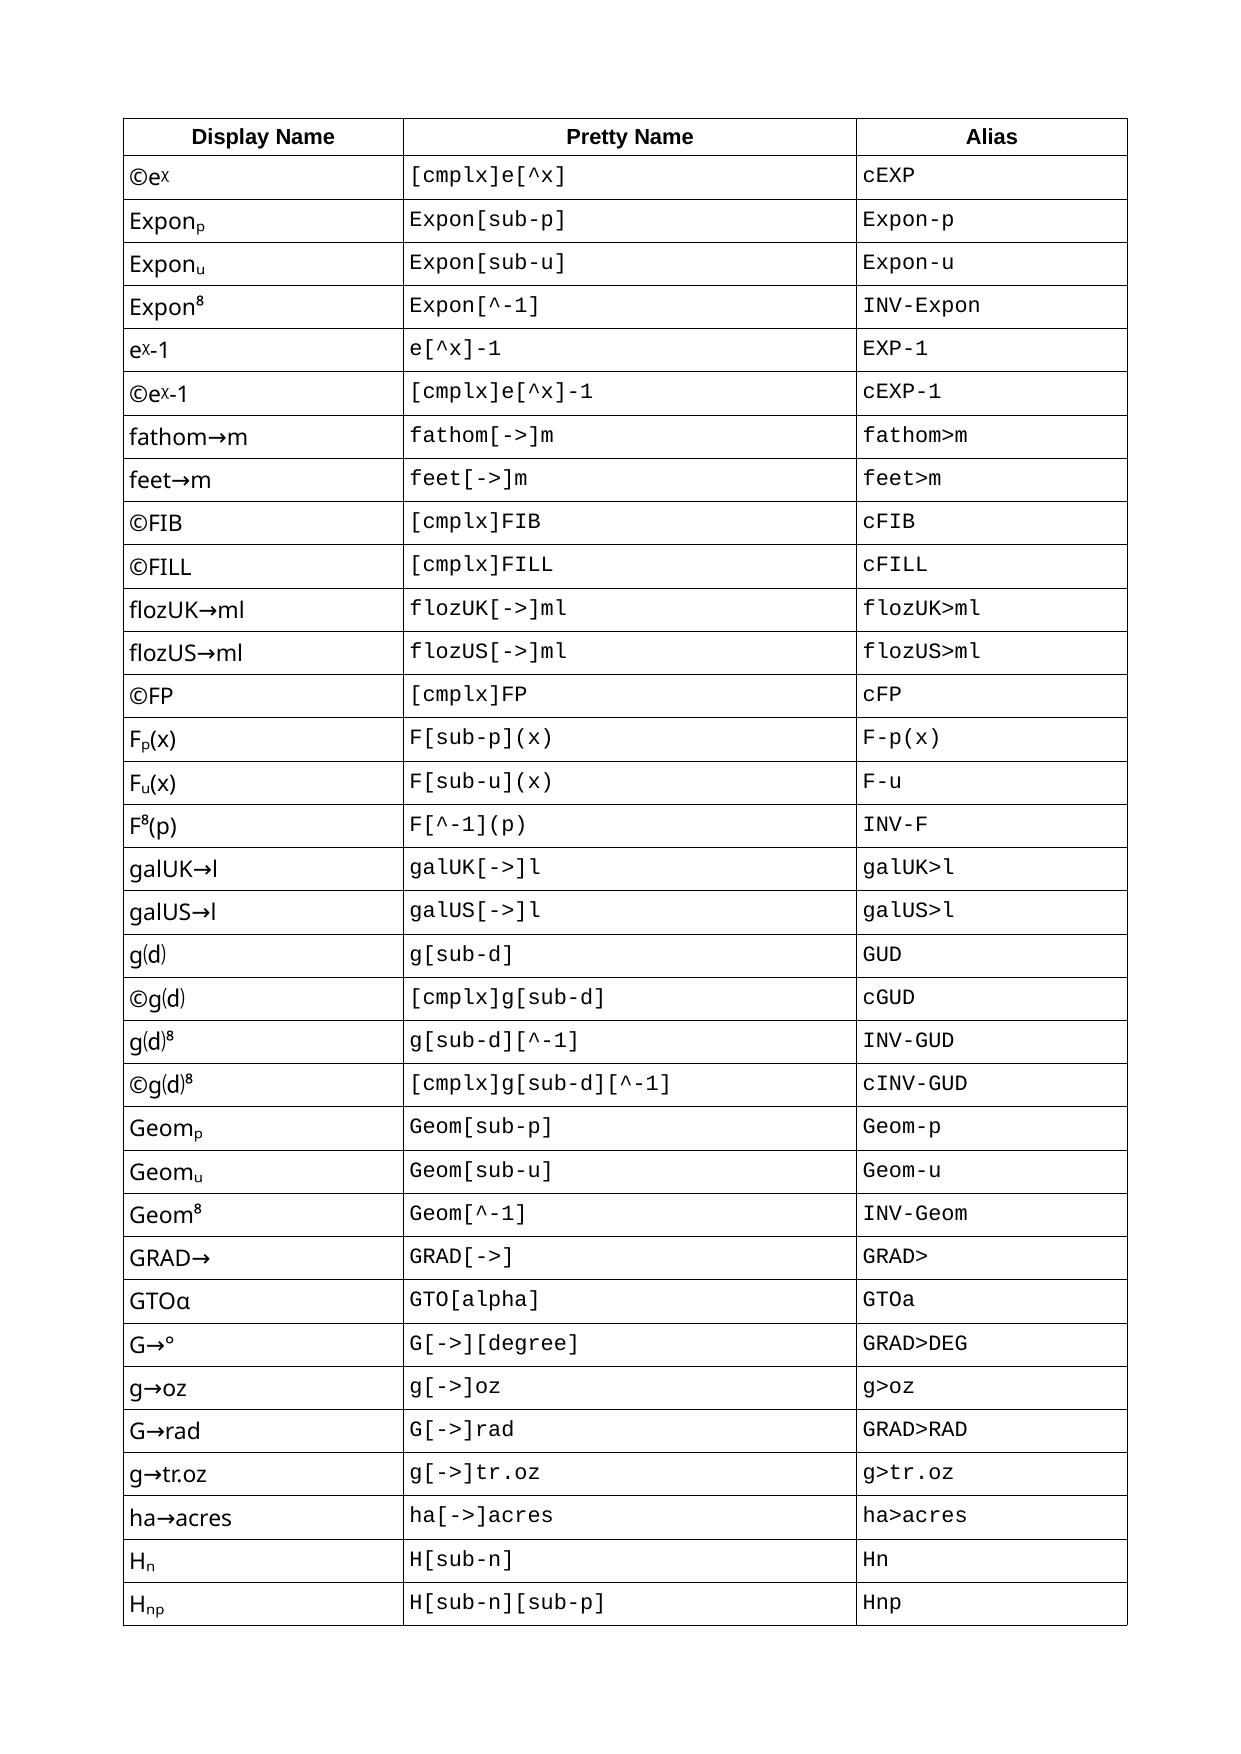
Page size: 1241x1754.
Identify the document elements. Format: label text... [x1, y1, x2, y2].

table_cell [cmplx]FILL [404, 545, 856, 588]
table_cell Hnp [857, 1583, 1127, 1625]
table_cell Exponᵤ [124, 243, 403, 285]
table_cell Hn [857, 1540, 1127, 1582]
table_cell INV-GUD [857, 1021, 1127, 1063]
table_header Pretty Name [404, 119, 856, 155]
table_cell Expon-u [857, 243, 1127, 285]
table_cell galUK→l [124, 848, 403, 890]
table_cell [cmplx]FP [404, 675, 856, 717]
table_cell g[sub-d][^-1] [404, 1021, 856, 1063]
table_cell F-p(x) [857, 718, 1127, 761]
table_cell INV-F [857, 805, 1127, 847]
table_cell [cmplx]e[^x] [404, 156, 856, 198]
table_cell Geomᵤ [124, 1151, 403, 1193]
table_cell ©FILL [124, 545, 403, 588]
table_cell [cmplx]g[sub-d][^-1] [404, 1064, 856, 1106]
table_cell Expon-p [857, 200, 1127, 242]
table_cell Geom[sub-p] [404, 1107, 856, 1149]
table_cell cFILL [857, 545, 1127, 588]
table_cell flozUK>ml [857, 589, 1127, 631]
table_cell G[->]rad [404, 1410, 856, 1452]
table_cell [cmplx]e[^x]-1 [404, 372, 856, 415]
table_cell Hₙ [124, 1540, 403, 1582]
table_cell H[sub-n][sub-p] [404, 1583, 856, 1625]
table_cell ©g⒟⁸ [124, 1064, 403, 1106]
table_cell galUS[->]l [404, 891, 856, 933]
table_cell G→rad [124, 1410, 403, 1452]
table_cell cINV-GUD [857, 1064, 1127, 1106]
table_cell Expon[sub-u] [404, 243, 856, 285]
table_cell g→oz [124, 1367, 403, 1409]
table_cell ©FP [124, 675, 403, 717]
table_cell Fᵤ(x) [124, 762, 403, 804]
table_cell cFP [857, 675, 1127, 717]
table_header Display Name [124, 119, 403, 155]
table_cell Geom[sub-u] [404, 1151, 856, 1193]
table_cell G[->][degree] [404, 1324, 856, 1366]
table_cell ©eᵡ [124, 156, 403, 198]
table_cell g[->]oz [404, 1367, 856, 1409]
table_cell ha>acres [857, 1496, 1127, 1539]
table_cell GTOα [124, 1280, 403, 1322]
table_cell Geomₚ [124, 1107, 403, 1149]
table_cell cEXP [857, 156, 1127, 198]
table_cell Fₚ(x) [124, 718, 403, 761]
table_cell GTOa [857, 1280, 1127, 1322]
table_cell fathom→m [124, 416, 403, 458]
table_cell ©eᵡ-1 [124, 372, 403, 415]
table_cell g→tr.oz [124, 1453, 403, 1495]
table_cell cGUD [857, 978, 1127, 1020]
table_cell GRAD>DEG [857, 1324, 1127, 1366]
table_cell GRAD> [857, 1237, 1127, 1279]
table_cell g[sub-d] [404, 935, 856, 977]
table_cell cFIB [857, 502, 1127, 544]
table_header Alias [857, 119, 1127, 155]
table_cell flozUS[->]ml [404, 632, 856, 674]
table_cell galUK>l [857, 848, 1127, 890]
table_cell F[^-1](p) [404, 805, 856, 847]
table_cell Geom⁸ [124, 1194, 403, 1236]
table_cell feet>m [857, 459, 1127, 501]
table_cell Geom-p [857, 1107, 1127, 1149]
table_cell Exponₚ [124, 200, 403, 242]
table_cell [cmplx]FIB [404, 502, 856, 544]
table_cell Geom[^-1] [404, 1194, 856, 1236]
table_cell EXP-1 [857, 329, 1127, 371]
table_cell Geom-u [857, 1151, 1127, 1193]
table_cell GUD [857, 935, 1127, 977]
table_cell feet[->]m [404, 459, 856, 501]
table_cell flozUK[->]ml [404, 589, 856, 631]
table_cell galUS>l [857, 891, 1127, 933]
table_cell ha[->]acres [404, 1496, 856, 1539]
table_cell cEXP-1 [857, 372, 1127, 415]
table_cell g⒟ [124, 935, 403, 977]
table_cell feet→m [124, 459, 403, 501]
table_cell flozUK→ml [124, 589, 403, 631]
table_cell [cmplx]g[sub-d] [404, 978, 856, 1020]
table_cell e[^x]-1 [404, 329, 856, 371]
table_cell INV-Geom [857, 1194, 1127, 1236]
table_cell Expon[^-1] [404, 286, 856, 328]
table_cell F⁸(p) [124, 805, 403, 847]
table_cell eᵡ-1 [124, 329, 403, 371]
table_cell GTO[alpha] [404, 1280, 856, 1322]
table_cell g>oz [857, 1367, 1127, 1409]
table_cell F[sub-p](x) [404, 718, 856, 761]
table_cell g⒟⁸ [124, 1021, 403, 1063]
table_cell fathom>m [857, 416, 1127, 458]
table_cell H[sub-n] [404, 1540, 856, 1582]
table_cell GRAD>RAD [857, 1410, 1127, 1452]
table_cell flozUS>ml [857, 632, 1127, 674]
table_cell g[->]tr.oz [404, 1453, 856, 1495]
table_cell GRAD→ [124, 1237, 403, 1279]
table_cell F[sub-u](x) [404, 762, 856, 804]
table_cell galUK[->]l [404, 848, 856, 890]
table_cell F-u [857, 762, 1127, 804]
table_cell G→° [124, 1324, 403, 1366]
table_cell g>tr.oz [857, 1453, 1127, 1495]
table_cell galUS→l [124, 891, 403, 933]
table_cell ha→acres [124, 1496, 403, 1539]
table_cell flozUS→ml [124, 632, 403, 674]
table_cell GRAD[->] [404, 1237, 856, 1279]
table_cell Expon⁸ [124, 286, 403, 328]
table_cell ©FIB [124, 502, 403, 544]
table_cell ©g⒟ [124, 978, 403, 1020]
table_cell Hₙₚ [124, 1583, 403, 1625]
table_cell fathom[->]m [404, 416, 856, 458]
table_cell Expon[sub-p] [404, 200, 856, 242]
table_cell INV-Expon [857, 286, 1127, 328]
